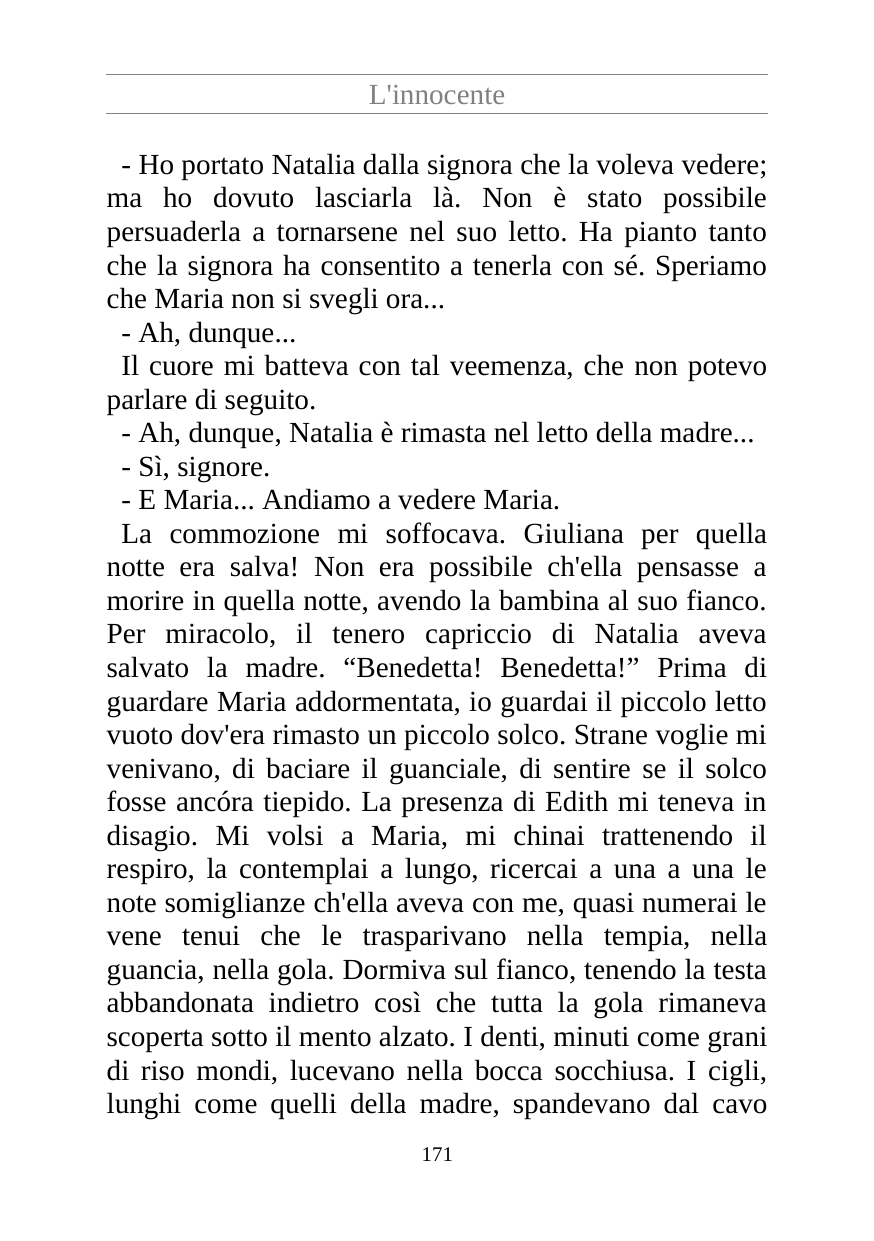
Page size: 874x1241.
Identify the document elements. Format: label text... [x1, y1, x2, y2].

text - Ho portato Natalia dalla signora che la voleva vedere; ma ho dovuto lasciarla là. Non è stato possibile persuaderla a tornarsene nel suo letto. Ha pianto tanto che la signora ha consentito a tenerla con sé. Speriamo che Maria non si svegli ora... [106, 147, 768, 315]
text - Sì, signore. [106, 449, 768, 482]
text La commozione mi soffocava. Giuliana per quella notte era salva! Non era possibile ch'ella pensasse a morire in quella notte, avendo la bambina al suo fianco. Per miracolo, il tenero capriccio di Natalia aveva salvato la madre. “Benedetta! Benedetta!” Prima di guardare Maria addormentata, io guardai il piccolo letto vuoto dov'era rimasto un piccolo solco. Strane voglie mi venivano, di baciare il guanciale, di sentire se il solco fosse ancóra tiepido. La presenza di Edith mi teneva in disagio. Mi volsi a Maria, mi chinai trattenendo il respiro, la contemplai a lungo, ricercai a una a una le note somiglianze ch'ella aveva con me, quasi numerai le vene tenui che le trasparivano nella tempia, nella guancia, nella gola. Dormiva sul fianco, tenendo la testa abbandonata indietro così che tutta la gola rimaneva scoperta sotto il mento alzato. I denti, minuti come grani di riso mondi, lucevano nella bocca socchiusa. I cigli, lunghi come quelli della madre, spandevano dal cavo [106, 516, 768, 1120]
text - E Maria... Andiamo a vedere Maria. [106, 482, 768, 516]
text - Ah, dunque, Natalia è rimasta nel letto della madre... [106, 415, 768, 449]
text - Ah, dunque... [106, 315, 768, 348]
text Il cuore mi batteva con tal veemenza, che non potevo parlare di seguito. [106, 348, 768, 415]
